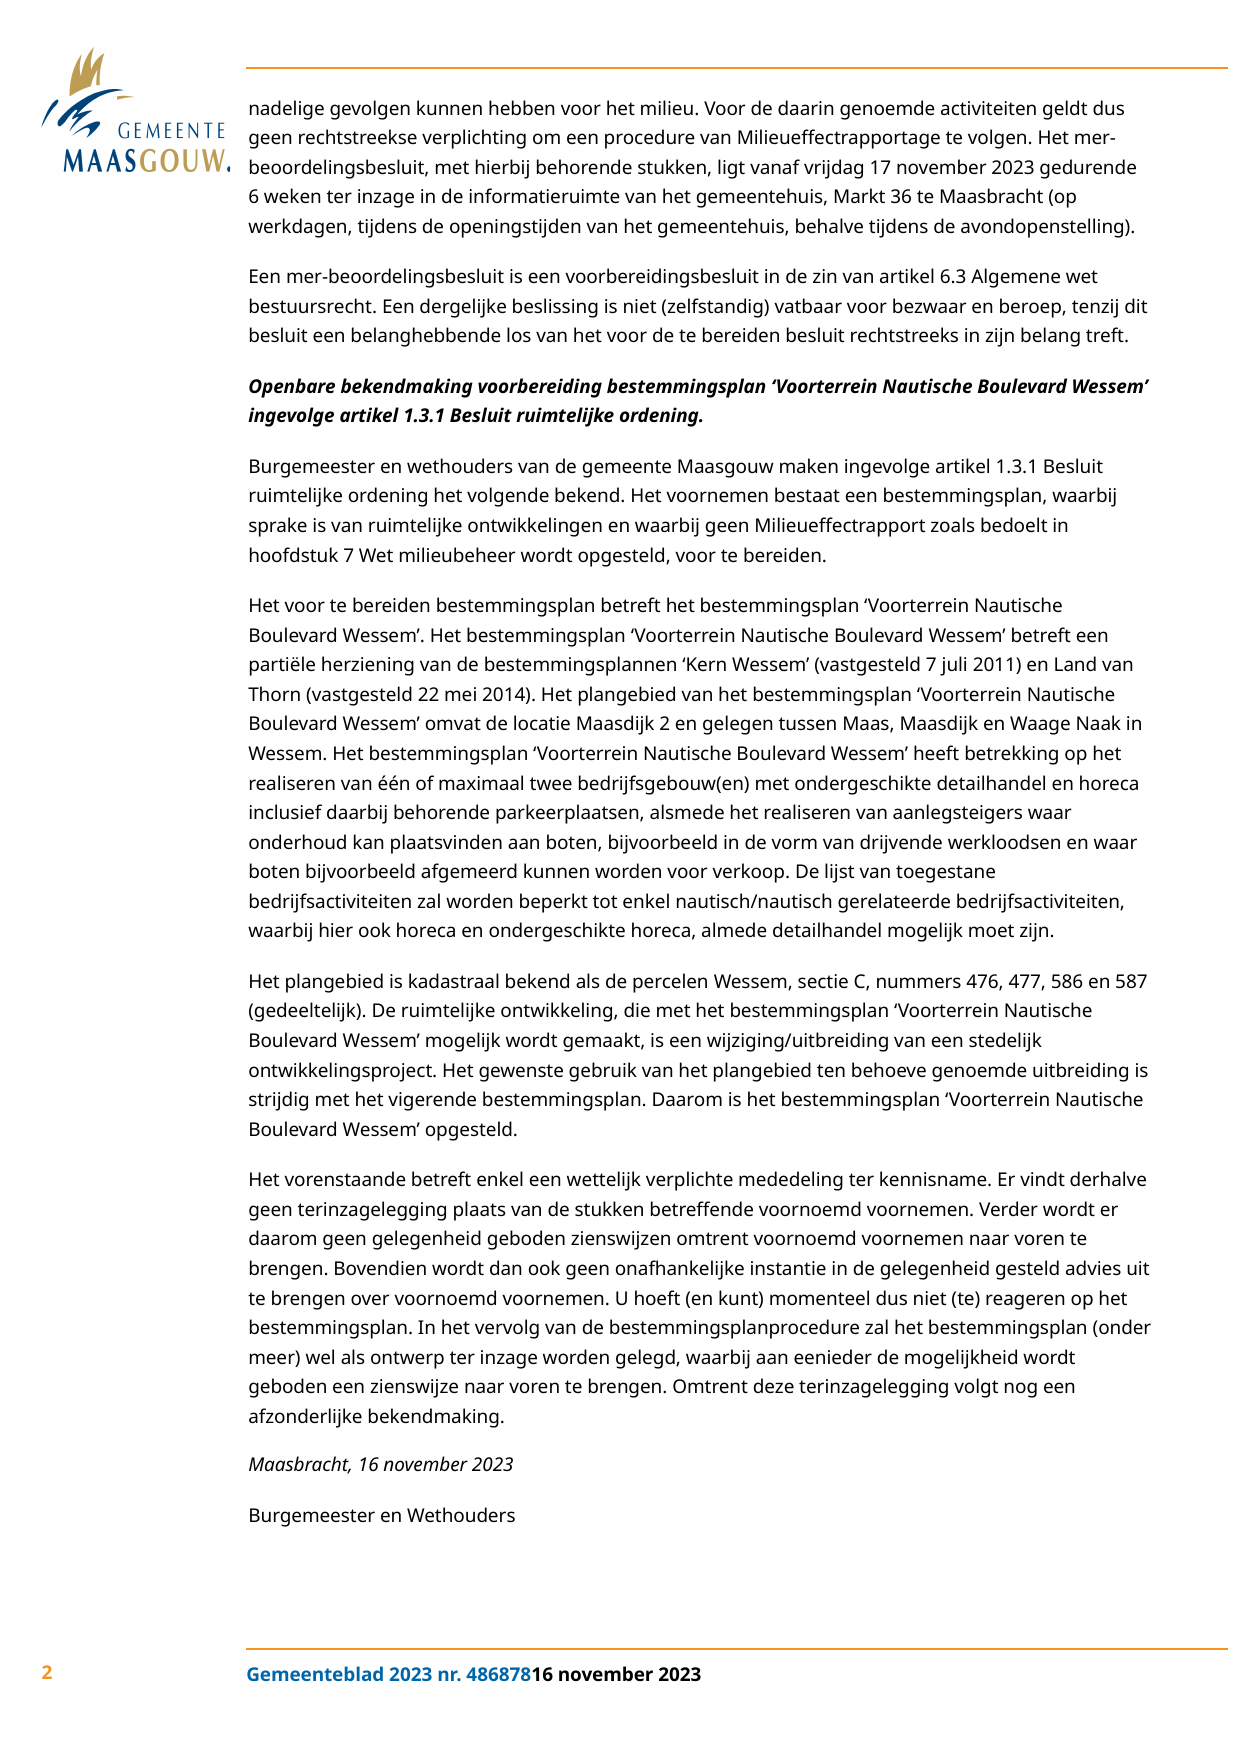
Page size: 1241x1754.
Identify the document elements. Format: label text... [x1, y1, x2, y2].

text Burgemeester en wethouders van de gemeente Maasgouw maken ingevolge artikel 1.3.1 Besluit ruimtelijke ordening het volgende bekend. Het voornemen bestaat een bestemmingsplan, waarbij sprake is van ruimtelijke ontwikkelingen en waarbij geen Milieueffectrapport zoals bedoelt in hoofdstuk 7 Wet milieubeheer wordt opgesteld, voor te bereiden. [248, 453, 1152, 568]
text Maasbracht, 16 november 2023 [248, 1451, 1152, 1477]
text Het plangebied is kadastraal bekend als de percelen Wessem, sectie C, nummers 476, 477, 586 en 587 (gedeeltelijk). De ruimtelijke ontwikkeling, die met het bestemmingsplan ‘Voorterrein Nautische Boulevard Wessem’ mogelijk wordt gemaakt, is een wijziging/uitbreiding van een stedelijk ontwikkelingsproject. Het gewenste gebruik van het plangebied ten behoeve genoemde uitbreiding is strijdig met het vigerende bestemmingsplan. Daarom is het bestemmingsplan ‘Voorterrein Nautische Boulevard Wessem’ opgesteld. [248, 968, 1152, 1142]
picture [41, 47, 231, 172]
text Een mer-beoordelingsbesluit is een voorbereidingsbesluit in de zin van artikel 6.3 Algemene wet bestuursrecht. Een dergelijke beslissing is niet (zelfstandig) vatbaar voor bezwaar en beroep, tenzij dit besluit een belanghebbende los van het voor de te bereiden besluit rechtstreeks in zijn belang treft. [248, 263, 1152, 348]
text Het vorenstaande betreft enkel een wettelijk verplichte mededeling ter kennisname. Er vindt derhalve geen terinzagelegging plaats van de stukken betreffende voornoemd voornemen. Verder wordt er daarom geen gelegenheid geboden zienswijzen omtrent voornoemd voornemen naar voren te brengen. Bovendien wordt dan ook geen onafhankelijke instantie in de gelegenheid gesteld advies uit te brengen over voornoemd voornemen. U hoeft (en kunt) momenteel dus niet (te) reageren op het bestemmingsplan. In het vervolg van de bestemmingsplanprocedure zal het bestemmingsplan (onder meer) wel als ontwerp ter inzage worden gelegd, waarbij aan eenieder de mogelijkheid wordt geboden een zienswijze naar voren te brengen. Omtrent deze terinzagelegging volgt nog een afzonderlijke bekendmaking. [248, 1166, 1152, 1429]
text Burgemeester en Wethouders [248, 1502, 1152, 1528]
text nadelige gevolgen kunnen hebben voor het milieu. Voor de daarin genoemde activiteiten geldt dus geen rechtstreekse verplichting om een procedure van Milieueffectrapportage te volgen. Het mer-beoordelingsbesluit, met hierbij behorende stukken, ligt vanaf vrijdag 17 november 2023 gedurende 6 weken ter inzage in de informatieruimte van het gemeentehuis, Markt 36 te Maasbracht (op werkdagen, tijdens de openingstijden van het gemeentehuis, behalve tijdens de avondopenstelling). [248, 95, 1152, 239]
text Openbare bekendmaking voorbereiding bestemmingsplan ‘Voorterrein Nautische Boulevard Wessem’ ingevolge artikel 1.3.1 Besluit ruimtelijke ordening. [248, 373, 1152, 428]
text Het voor te bereiden bestemmingsplan betreft het bestemmingsplan ‘Voorterrein Nautische Boulevard Wessem’. Het bestemmingsplan ‘Voorterrein Nautische Boulevard Wessem’ betreft een partiële herziening van de bestemmingsplannen ‘Kern Wessem’ (vastgesteld 7 juli 2011) en Land van Thorn (vastgesteld 22 mei 2014). Het plangebied van het bestemmingsplan ‘Voorterrein Nautische Boulevard Wessem’ omvat de locatie Maasdijk 2 en gelegen tussen Maas, Maasdijk en Waage Naak in Wessem. Het bestemmingsplan ‘Voorterrein Nautische Boulevard Wessem’ heeft betrekking op het realiseren van één of maximaal twee bedrijfsgebouw(en) met ondergeschikte detailhandel en horeca inclusief daarbij behorende parkeerplaatsen, alsmede het realiseren van aanlegsteigers waar onderhoud kan plaatsvinden aan boten, bijvoorbeeld in de vorm van drijvende werkloodsen en waar boten bijvoorbeeld afgemeerd kunnen worden voor verkoop. De lijst van toegestane bedrijfsactiviteiten zal worden beperkt tot enkel nautisch/nautisch gerelateerde bedrijfsactiviteiten, waarbij hier ook horeca en ondergeschikte horeca, almede detailhandel mogelijk moet zijn. [248, 592, 1152, 943]
